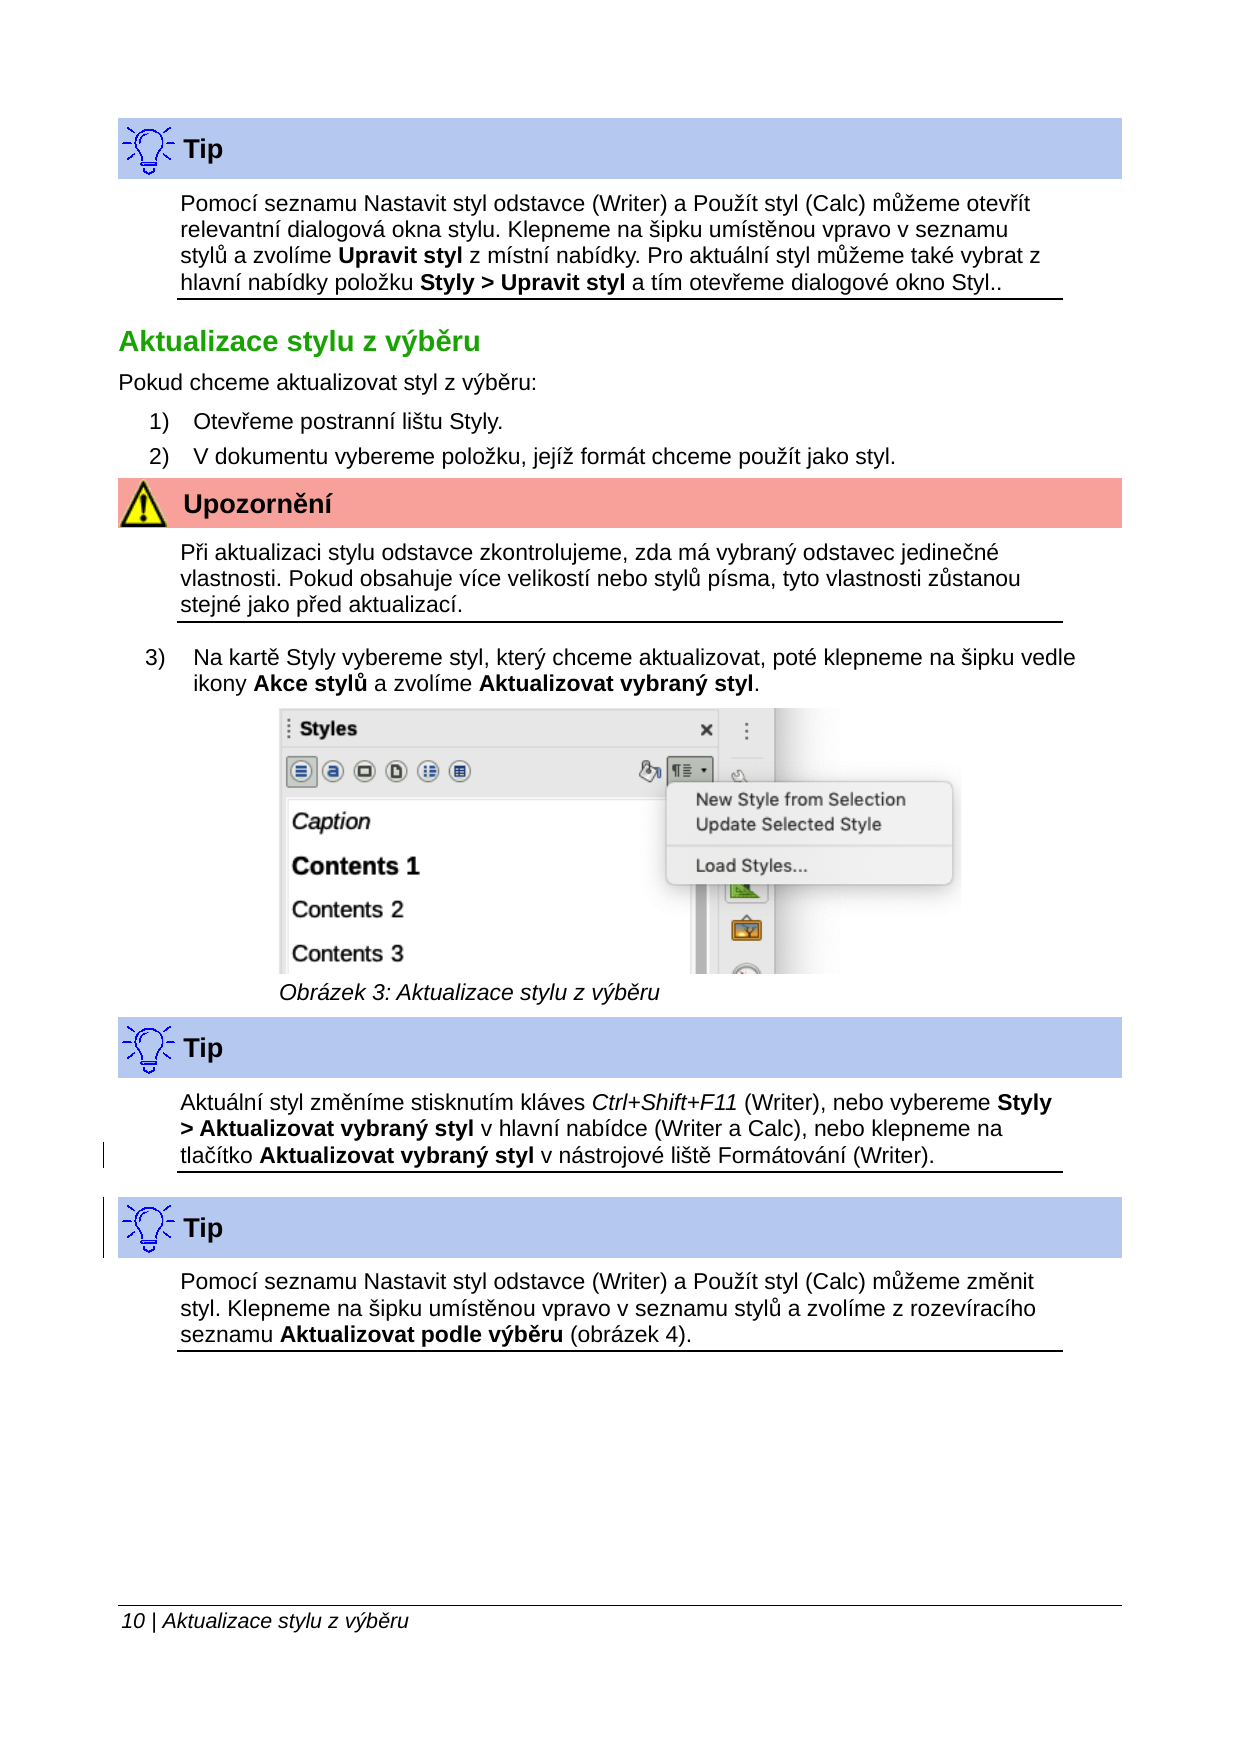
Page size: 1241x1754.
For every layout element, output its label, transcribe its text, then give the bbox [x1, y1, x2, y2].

subtitle Tip [118, 1197, 1122, 1258]
subtitle Tip [118, 118, 1122, 179]
picture [119, 1018, 179, 1078]
subtitle Tip [118, 1017, 1122, 1078]
text Obrázek 3: Aktualizace stylu z výběru [279, 974, 961, 1005]
list Otevřeme postranní lištu Styly. [169, 408, 1122, 434]
text Při aktualizaci stylu odstavce zkontrolujeme, zda má vybraný odstavec jedinečné vlastnosti. Pokud obsahuje více velikostí nebo stylů písma, tyto vlastnosti zůstanou stejné jako před aktualizací. [177, 535, 1063, 621]
text Pomocí seznamu Nastavit styl odstavce (Writer) a Použít styl (Calc) můžeme změnit styl. Klepneme na šipku umístěnou vpravo v seznamu stylů a zvolíme z rozevíracího seznamu Aktualizovat podle výběru (obrázek 4). [177, 1265, 1063, 1350]
list V dokumentu vybereme položku, jejíž formát chceme použít jako styl. [169, 443, 1122, 470]
picture [119, 119, 179, 179]
picture [119, 479, 167, 527]
text Pokud chceme aktualizovat styl z výběru: [118, 369, 1122, 396]
picture [278, 708, 962, 974]
picture [119, 1197, 179, 1257]
list Na kartě Styly vybereme styl, který chceme aktualizovat, poté klepneme na šipku vedle ikony Akce stylů a zvolíme Aktualizovat vybraný styl. [165, 644, 1122, 696]
text Aktuální styl změníme stisknutím kláves Ctrl+Shift+F11 (Writer), nebo vybereme Styly > Aktualizovat vybraný styl v hlavní nabídce (Writer a Calc), nebo klepneme na tlačítko Aktualizovat vybraný styl v nástrojové liště Formátování (Writer). [177, 1086, 1063, 1171]
text Pomocí seznamu Nastavit styl odstavce (Writer) a Použít styl (Calc) můžeme otevřít relevantní dialogová okna stylu. Klepneme na šipku umístěnou vpravo v seznamu stylů a zvolíme Upravit styl z místní nabídky. Pro aktuální styl můžeme také vybrat z hlavní nabídky položku Styly > Upravit styl a tím otevřeme dialogové okno Styl.. [177, 187, 1063, 298]
subtitle Aktualizace stylu z výběru [118, 324, 1122, 357]
subtitle Upozornění [118, 478, 1122, 528]
